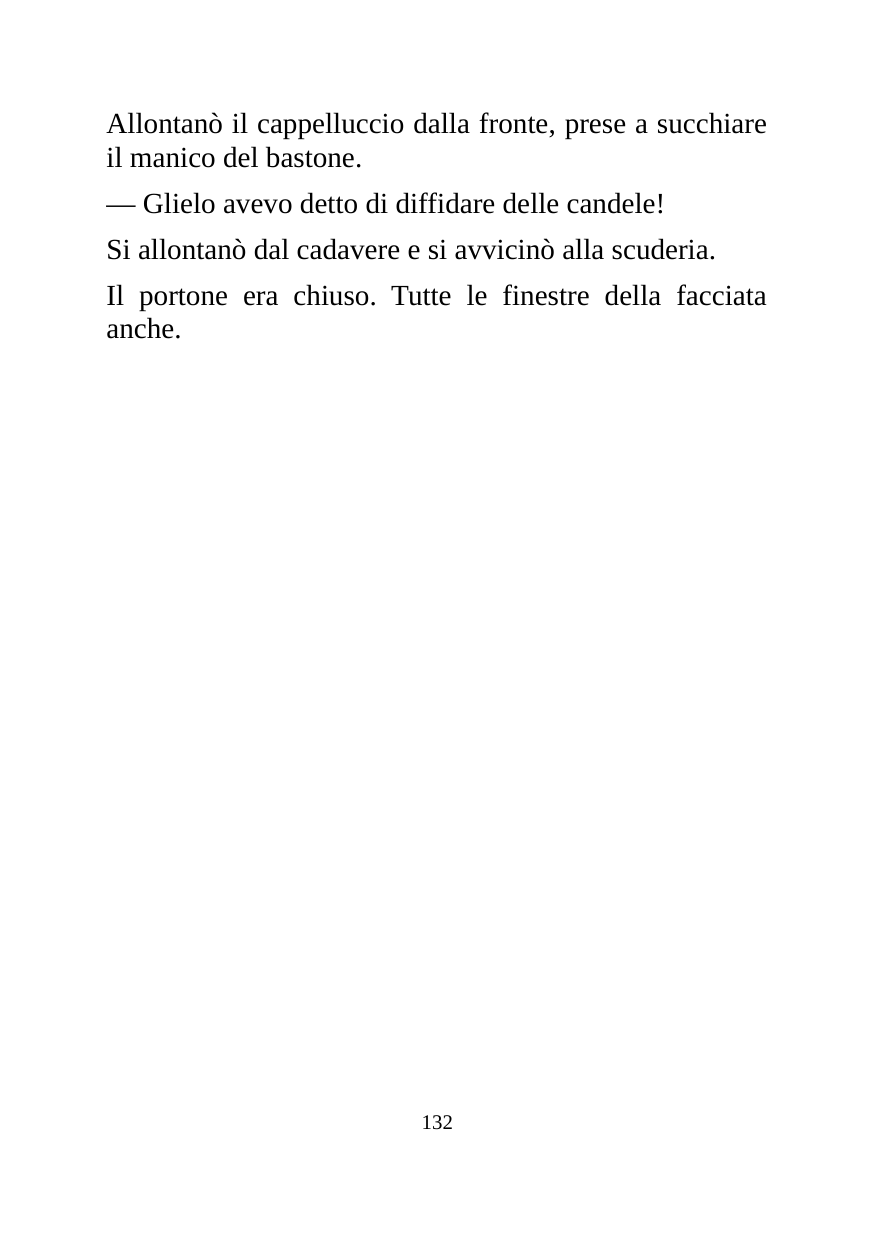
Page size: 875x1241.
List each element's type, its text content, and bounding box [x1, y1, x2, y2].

text Si allontanò dal cadavere e si avvicinò alla scuderia. [106, 232, 768, 265]
text Il portone era chiuso. Tutte le finestre della facciata anche. [106, 278, 768, 345]
text Allontanò il cappelluccio dalla fronte, prese a succhiare il manico del bastone. [106, 106, 768, 173]
text — Glielo avevo detto di diffidare delle candele! [106, 186, 768, 219]
